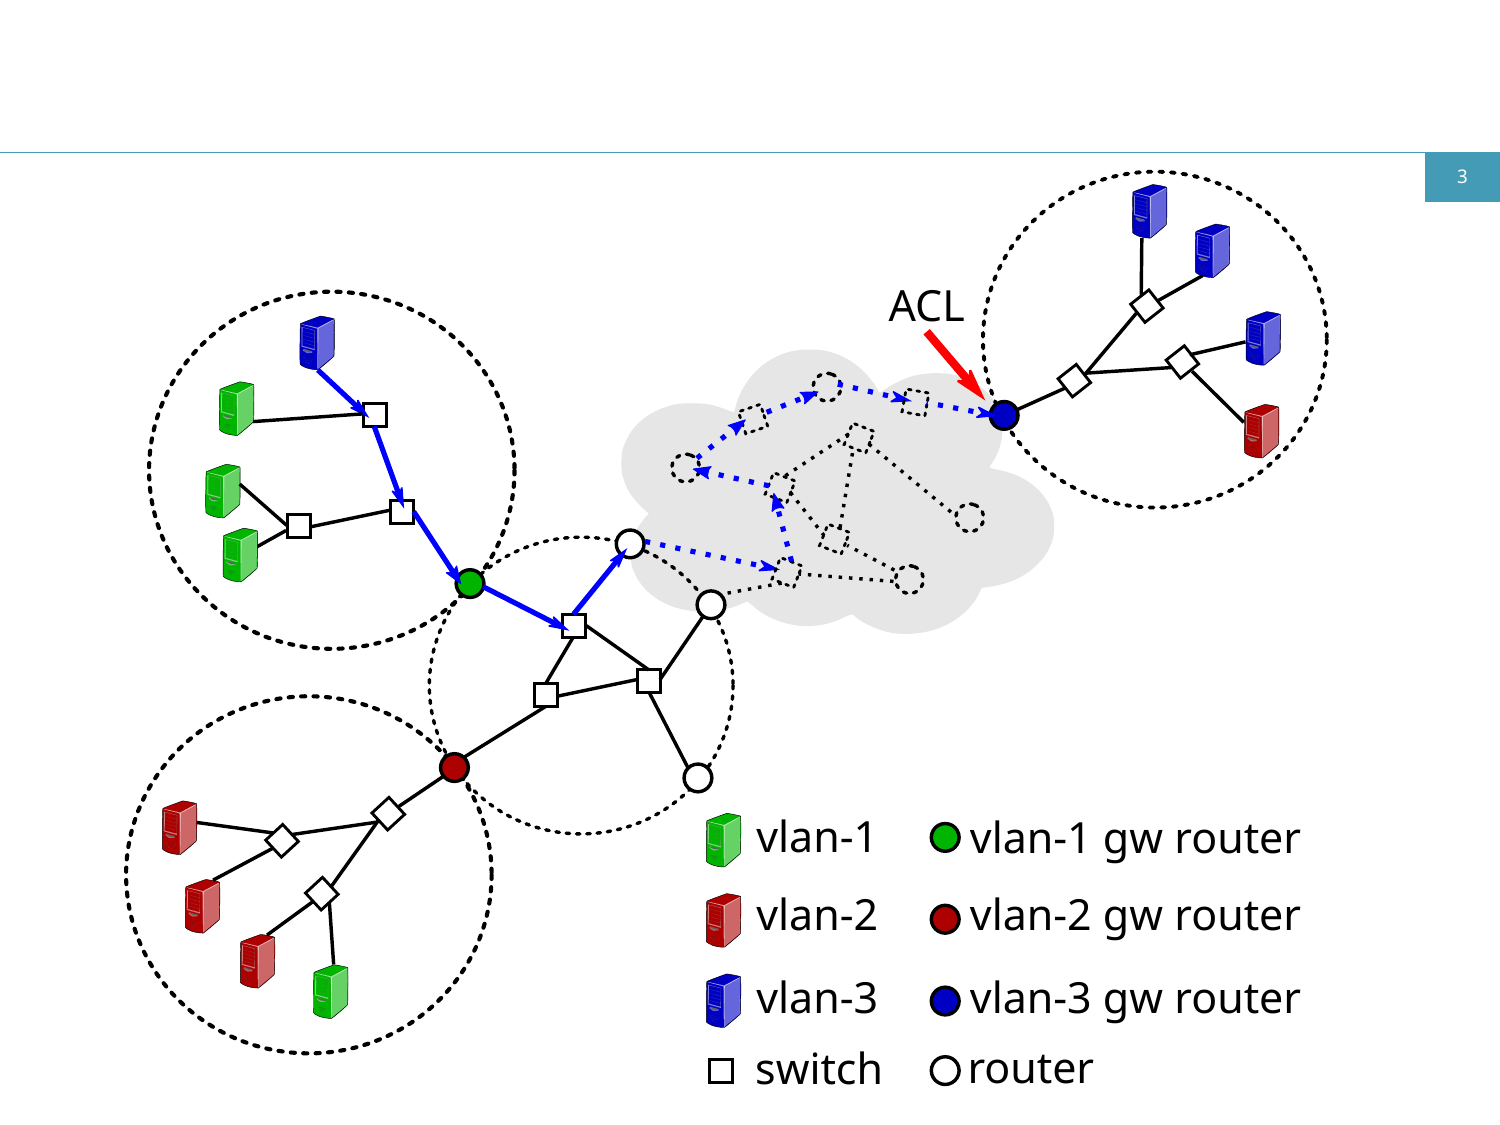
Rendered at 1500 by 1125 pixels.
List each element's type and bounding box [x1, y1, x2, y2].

picture [124, 169, 1329, 1087]
